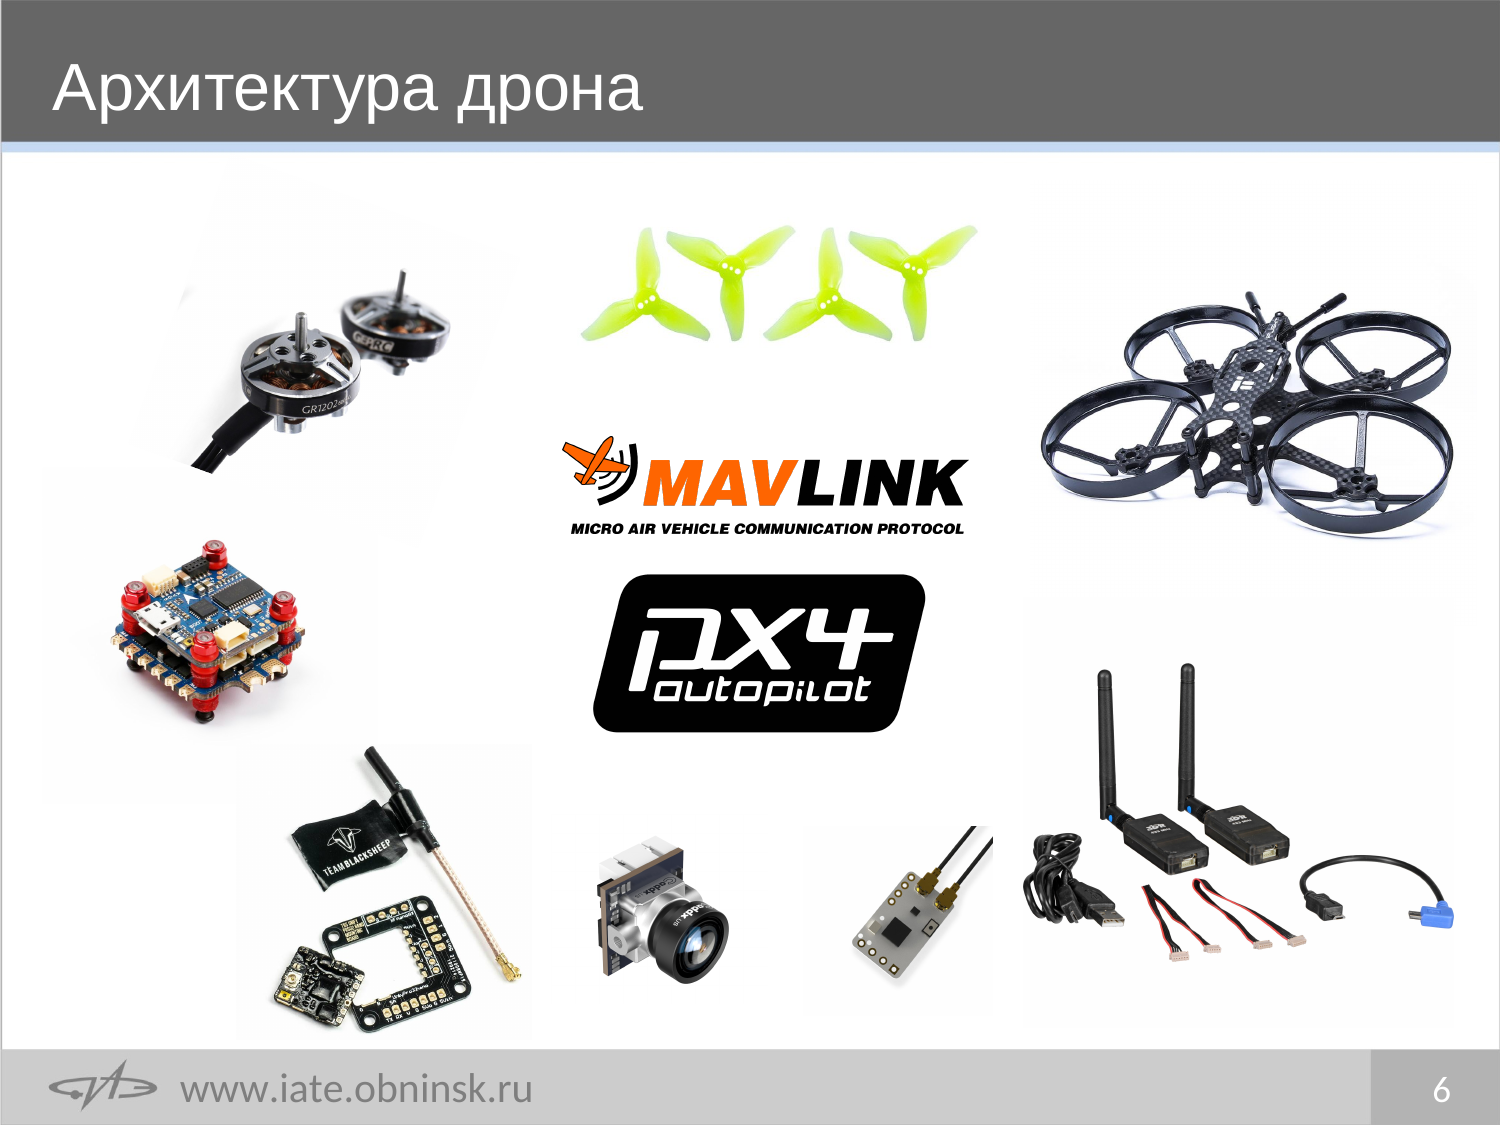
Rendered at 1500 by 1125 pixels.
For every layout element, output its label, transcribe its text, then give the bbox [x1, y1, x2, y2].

list [41, 243, 236, 998]
text_box 6 [1116, 1057, 1467, 1118]
picture [0, 0, 1500, 1125]
list [378, 243, 1030, 998]
title Архитектура дрона [37, 7, 1459, 161]
